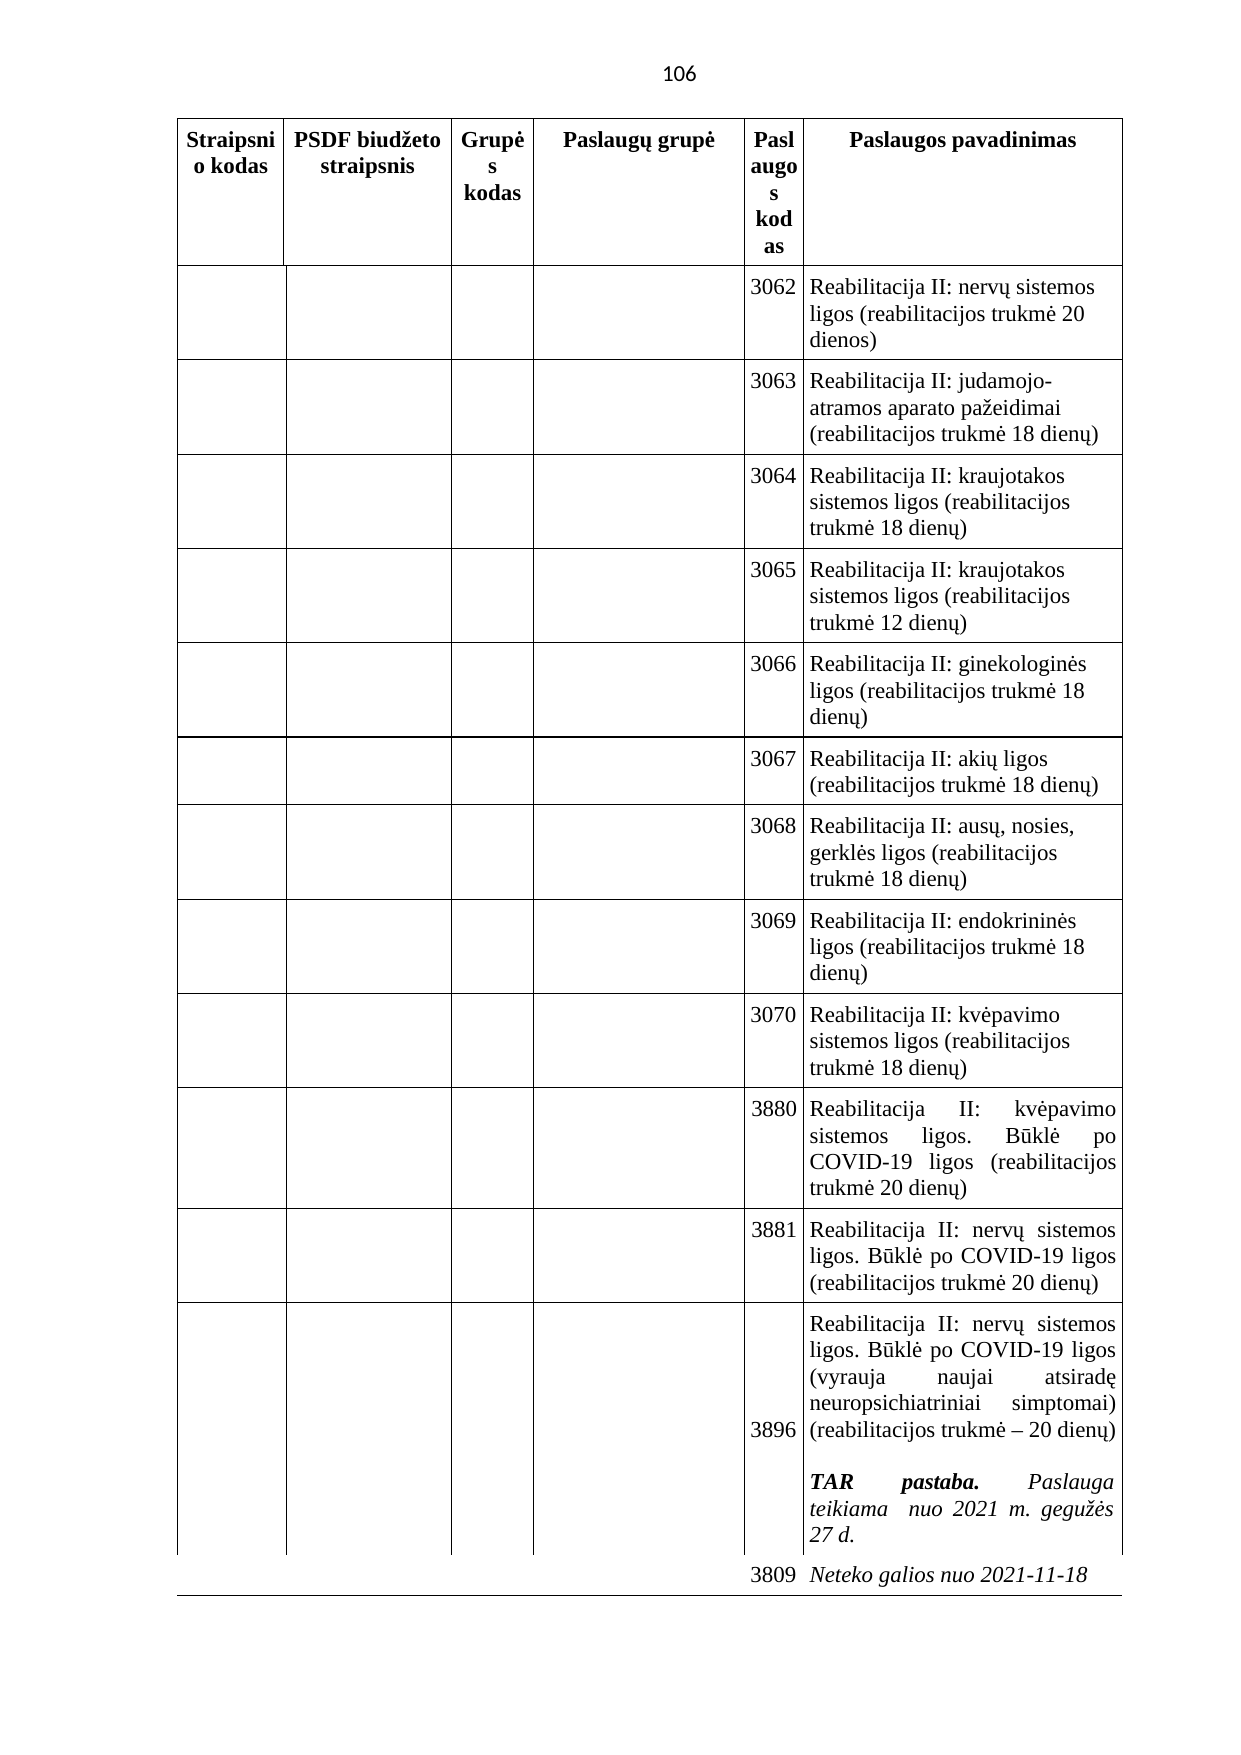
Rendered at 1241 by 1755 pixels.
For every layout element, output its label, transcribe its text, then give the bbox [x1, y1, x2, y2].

table_cell [452, 738, 533, 804]
table_cell [534, 549, 744, 642]
table_cell [534, 455, 744, 548]
table_cell Reabilitacija II: endokrininės ligos (reabilitacijos trukmė 18 dienų) [804, 900, 1122, 993]
table_cell [452, 900, 533, 993]
table_cell [452, 643, 533, 736]
table_cell [534, 900, 744, 993]
table_cell [452, 1303, 533, 1554]
table_cell [452, 1088, 533, 1208]
table_cell [287, 900, 451, 993]
table_cell [178, 455, 286, 548]
table_cell [178, 738, 286, 804]
table_cell [178, 266, 286, 359]
table_header Paslaugos pavadinimas [804, 119, 1122, 265]
table_cell 3068 [745, 805, 803, 899]
table_cell Reabilitacija II: judamojo-atramos aparato pažeidimai (reabilitacijos trukmė 18 dienų) [804, 360, 1122, 454]
table_cell Reabilitacija II: kvėpavimo sistemos ligos. Būklė po COVID-19 ligos (reabilitacijos trukmė 20 dienų) [804, 1088, 1122, 1208]
table_cell Reabilitacija II: nervų sistemos ligos. Būklė po COVID-19 ligos (reabilitacijos trukmė 20 dienų) [804, 1209, 1122, 1302]
table_cell Reabilitacija II: kraujotakos sistemos ligos (reabilitacijos trukmė 12 dienų) [804, 549, 1122, 642]
table_cell [451, 1555, 533, 1595]
table_cell Reabilitacija II: kvėpavimo sistemos ligos (reabilitacijos trukmė 18 dienų) [804, 994, 1122, 1087]
table_cell [287, 266, 451, 359]
table_cell Reabilitacija II: ginekologinės ligos (reabilitacijos trukmė 18 dienų) [804, 643, 1122, 736]
table_cell [287, 1088, 451, 1208]
table_cell 3062 [745, 266, 803, 359]
table_cell [178, 549, 286, 642]
table_cell [452, 994, 533, 1087]
table_cell 3896 [745, 1303, 803, 1554]
table_cell [287, 1209, 451, 1302]
table_cell 3063 [745, 360, 803, 454]
table_cell [534, 1555, 744, 1595]
table_cell Reabilitacija II: nervų sistemos ligos. Būklė po COVID-19 ligos (vyrauja naujai atsiradę neuropsichiatriniai simptomai) (reabilitacijos trukmė – 20 dienų) TAR pastaba. Paslauga teikiama nuo 2021 m. gegužės 27 d. [804, 1303, 1122, 1554]
table_cell Reabilitacija II: ausų, nosies, gerklės ligos (reabilitacijos trukmė 18 dienų) [804, 805, 1122, 899]
table_cell [452, 360, 533, 454]
table_cell 3069 [745, 900, 803, 993]
table_cell [534, 805, 744, 899]
table_cell 3070 [745, 994, 803, 1087]
table_header Grupės kodas [452, 119, 533, 265]
table_cell [287, 549, 451, 642]
table_cell [287, 455, 451, 548]
table_cell Neteko galios nuo 2021-11-18 [803, 1555, 1122, 1595]
table_cell 3065 [745, 549, 803, 642]
table_header PSDF biudžeto straipsnis [284, 119, 451, 265]
table_cell [287, 805, 451, 899]
table_cell 3809 [744, 1555, 803, 1595]
table_header Paslaugų grupė [534, 119, 744, 265]
table_cell [178, 1303, 286, 1554]
table_cell 3067 [745, 738, 803, 804]
table_cell [452, 455, 533, 548]
table_cell [287, 360, 451, 454]
table_cell [452, 266, 533, 359]
table_cell [534, 360, 744, 454]
table_cell 3064 [745, 455, 803, 548]
table_header Paslaugos kodas [745, 119, 803, 265]
table_cell [287, 1555, 451, 1595]
table_cell [452, 805, 533, 899]
table_cell Reabilitacija II: akių ligos (reabilitacijos trukmė 18 dienų) [804, 738, 1122, 804]
table_cell [178, 805, 286, 899]
table_cell [287, 643, 451, 736]
table_cell 3881 [745, 1209, 803, 1302]
table_cell [452, 1209, 533, 1302]
table_cell [534, 266, 744, 359]
table_cell [534, 738, 744, 804]
table_cell [178, 643, 286, 736]
table_cell 3066 [745, 643, 803, 736]
table_cell Reabilitacija II: kraujotakos sistemos ligos (reabilitacijos trukmė 18 dienų) [804, 455, 1122, 548]
table_cell [178, 900, 286, 993]
table_cell [178, 1209, 286, 1302]
table_cell [534, 643, 744, 736]
table_cell [287, 738, 451, 804]
table_cell Reabilitacija II: nervų sistemos ligos (reabilitacijos trukmė 20 dienos) [804, 266, 1122, 359]
table_cell [178, 360, 286, 454]
table_cell [452, 549, 533, 642]
table_cell [534, 1209, 744, 1302]
table_cell [534, 1303, 744, 1554]
table_cell 3880 [745, 1088, 803, 1208]
table_header Straipsnio kodas [178, 119, 283, 265]
table_cell [177, 1555, 287, 1595]
table_cell [534, 994, 744, 1087]
table_cell [287, 994, 451, 1087]
table_cell [287, 1303, 451, 1554]
table_cell [178, 994, 286, 1087]
table_cell [178, 1088, 286, 1208]
table_cell [534, 1088, 744, 1208]
